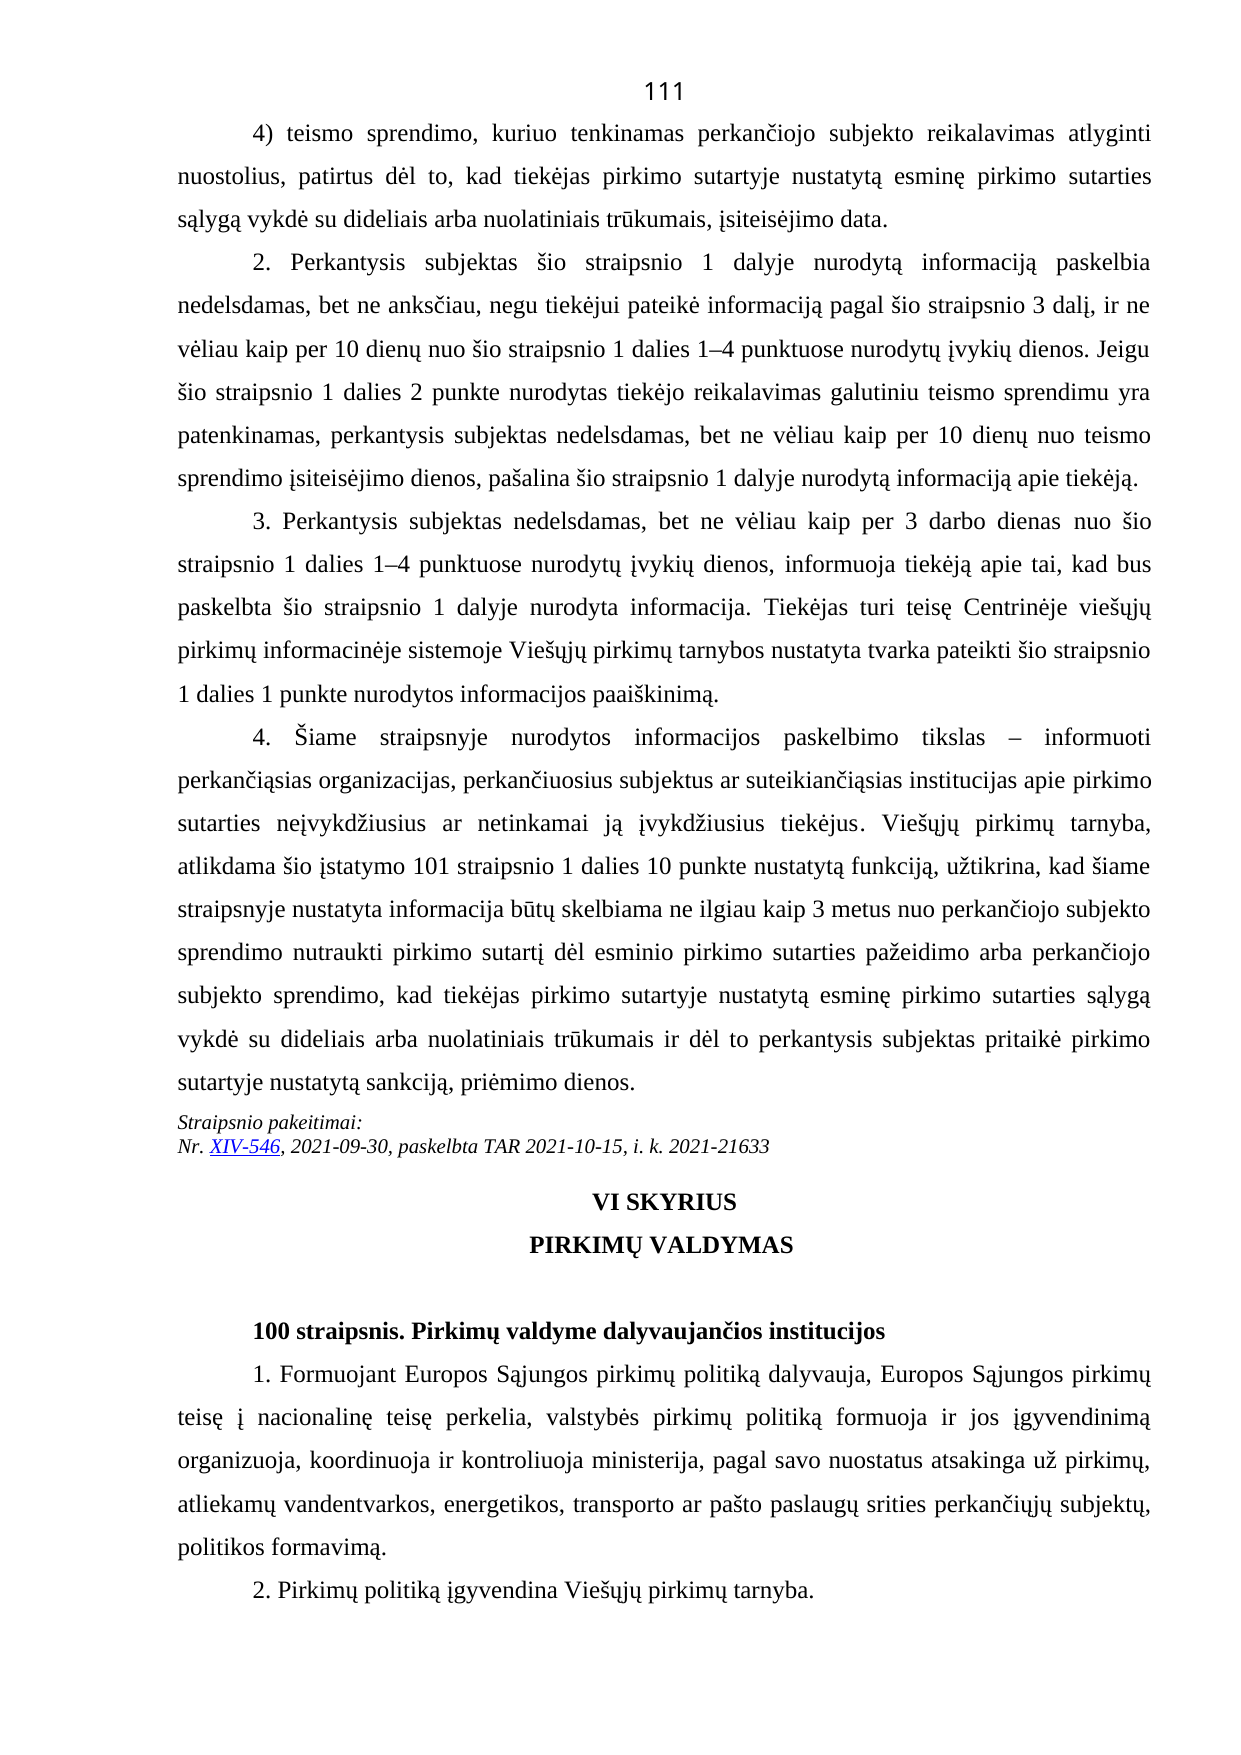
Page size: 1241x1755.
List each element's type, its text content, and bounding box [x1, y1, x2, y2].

text PIRKIMŲ VALDYMAS [177, 1230, 1152, 1259]
text 2. Perkantysis subjektas šio straipsnio 1 dalyje nurodytą informaciją paskelbia nedelsdamas, bet ne anksčiau, negu tiekėjui pateikė informaciją pagal šio straipsnio 3 dalį, ir ne vėliau kaip per 10 dienų nuo šio straipsnio 1 dalies 1–4 punktuose nurodytų įvykių dienos. Jeigu šio straipsnio 1 dalies 2 punkte nurodytas tiekėjo reikalavimas galutiniu teismo sprendimu yra patenkinamas, perkantysis subjektas nedelsdamas, bet ne vėliau kaip per 10 dienų nuo teismo sprendimo įsiteisėjimo dienos, pašalina šio straipsnio 1 dalyje nurodytą informaciją apie tiekėją. [177, 247, 1152, 492]
text 100 straipsnis. Pirkimų valdyme dalyvaujančios institucijos [177, 1316, 1152, 1345]
text 2. Pirkimų politiką įgyvendina Viešųjų pirkimų tarnyba. [177, 1575, 1152, 1604]
text VI SKYRIUS [177, 1187, 1152, 1216]
text 4. Šiame straipsnyje nurodytos informacijos paskelbimo tikslas – informuoti perkančiąsias organizacijas, perkančiuosius subjektus ar suteikiančiąsias institucijas apie pirkimo sutarties neįvykdžiusius ar netinkamai ją įvykdžiusius tiekėjus. Viešųjų pirkimų tarnyba, atlikdama šio įstatymo 101 straipsnio 1 dalies 10 punkte nustatytą funkciją, užtikrina, kad šiame straipsnyje nustatyta informacija būtų skelbiama ne ilgiau kaip 3 metus nuo perkančiojo subjekto sprendimo nutraukti pirkimo sutartį dėl esminio pirkimo sutarties pažeidimo arba perkančiojo subjekto sprendimo, kad tiekėjas pirkimo sutartyje nustatytą esminę pirkimo sutarties sąlygą vykdė su dideliais arba nuolatiniais trūkumais ir dėl to perkantysis subjektas pritaikė pirkimo sutartyje nustatytą sankciją, priėmimo dienos. [177, 722, 1152, 1096]
text Straipsnio pakeitimai: [177, 1110, 1152, 1134]
text 4) teismo sprendimo, kuriuo tenkinamas perkančiojo subjekto reikalavimas atlyginti nuostolius, patirtus dėl to, kad tiekėjas pirkimo sutartyje nustatytą esminę pirkimo sutarties sąlygą vykdė su dideliais arba nuolatiniais trūkumais, įsiteisėjimo data. [177, 118, 1152, 233]
text 3. Perkantysis subjektas nedelsdamas, bet ne vėliau kaip per 3 darbo dienas nuo šio straipsnio 1 dalies 1–4 punktuose nurodytų įvykių dienos, informuoja tiekėją apie tai, kad bus paskelbta šio straipsnio 1 dalyje nurodyta informacija. Tiekėjas turi teisę Centrinėje viešųjų pirkimų informacinėje sistemoje Viešųjų pirkimų tarnybos nustatyta tvarka pateikti šio straipsnio 1 dalies 1 punkte nurodytos informacijos paaiškinimą. [177, 506, 1152, 707]
text 1. Formuojant Europos Sąjungos pirkimų politiką dalyvauja, Europos Sąjungos pirkimų teisę į nacionalinę teisę perkelia, valstybės pirkimų politiką formuoja ir jos įgyvendinimą organizuoja, koordinuoja ir kontroliuoja ministerija, pagal savo nuostatus atsakinga už pirkimų, atliekamų vandentvarkos, energetikos, transporto ar pašto paslaugų srities perkančiųjų subjektų, politikos formavimą. [177, 1359, 1152, 1561]
text Nr. XIV-546, 2021-09-30, paskelbta TAR 2021-10-15, i. k. 2021-21633 [177, 1134, 1152, 1158]
